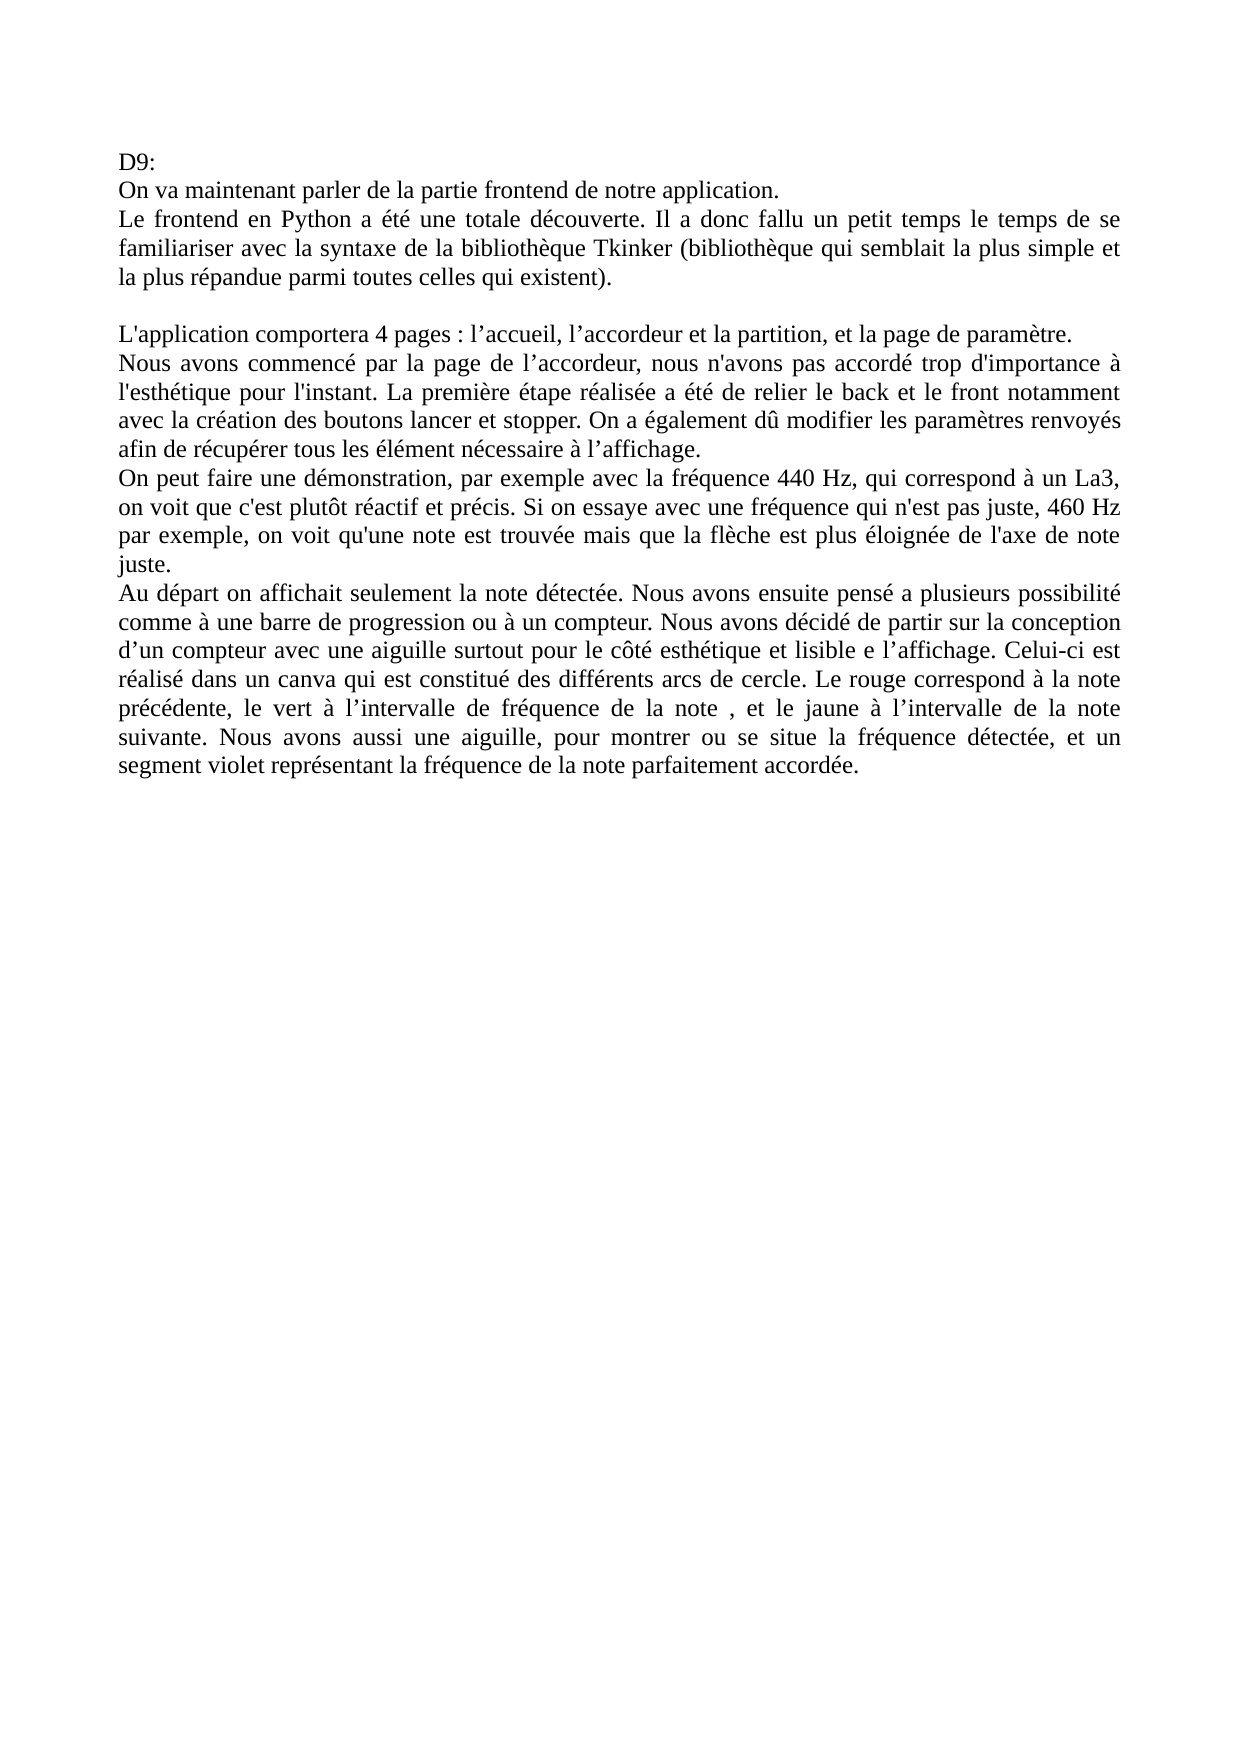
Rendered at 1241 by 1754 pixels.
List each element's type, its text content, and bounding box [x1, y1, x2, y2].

text On va maintenant parler de la partie frontend de notre application. [118, 176, 1122, 204]
text On peut faire une démonstration, par exemple avec la fréquence 440 Hz, qui correspond à un La3, on voit que c'est plutôt réactif et précis. Si on essaye avec une fréquence qui n'est pas juste, 460 Hz par exemple, on voit qu'une note est trouvée mais que la flèche est plus éloignée de l'axe de note juste. [118, 463, 1122, 578]
text Nous avons commencé par la page de l’accordeur, nous n'avons pas accordé trop d'importance à l'esthétique pour l'instant. La première étape réalisée a été de relier le back et le front notamment avec la création des boutons lancer et stopper. On a également dû modifier les paramètres renvoyés afin de récupérer tous les élément nécessaire à l’affichage. [118, 348, 1122, 463]
text Au départ on affichait seulement la note détectée. Nous avons ensuite pensé a plusieurs possibilité comme à une barre de progression ou à un compteur. Nous avons décidé de partir sur la conception d’un compteur avec une aiguille surtout pour le côté esthétique et lisible e l’affichage. Celui-ci est réalisé dans un canva qui est constitué des différents arcs de cercle. Le rouge correspond à la note précédente, le vert à l’intervalle de fréquence de la note , et le jaune à l’intervalle de la note suivante. Nous avons aussi une aiguille, pour montrer ou se situe la fréquence détectée, et un segment violet représentant la fréquence de la note parfaitement accordée. [118, 578, 1122, 779]
text D9: [118, 147, 1122, 176]
text Le frontend en Python a été une totale découverte. Il a donc fallu un petit temps le temps de se familiariser avec la syntaxe de la bibliothèque Tkinker (bibliothèque qui semblait la plus simple et la plus répandue parmi toutes celles qui existent). [118, 204, 1122, 291]
text L'application comportera 4 pages : l’accueil, l’accordeur et la partition, et la page de paramètre. [118, 319, 1122, 348]
